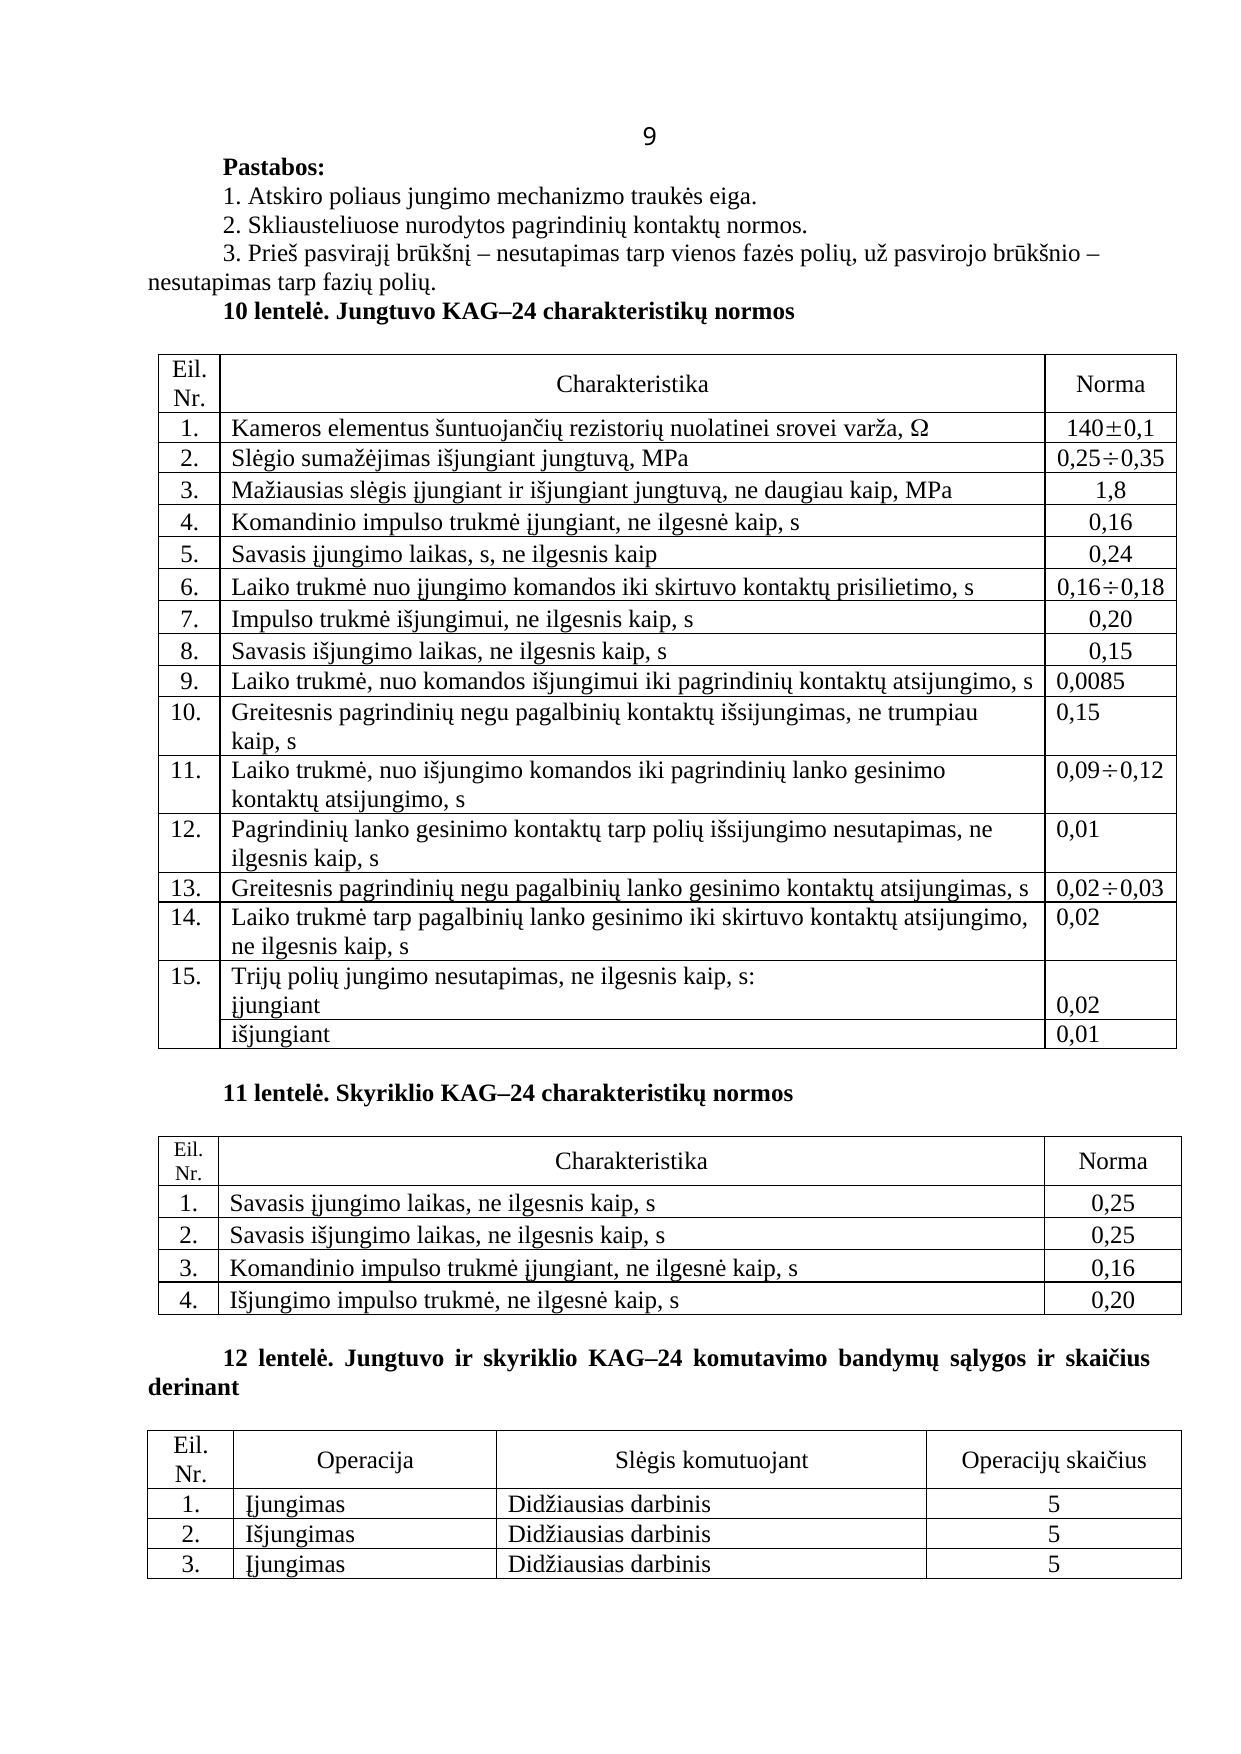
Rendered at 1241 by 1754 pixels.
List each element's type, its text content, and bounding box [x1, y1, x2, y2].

table_cell Greitesnis pagrindinių negu pagalbinių kontaktų išsijungimas, ne trumpiau kaip, s [221, 697, 1044, 754]
table_cell Komandinio impulso trukmė įjungiant, ne ilgesnė kaip, s [221, 505, 1044, 536]
table_cell Išjungimas [234, 1519, 496, 1548]
table_cell išjungiant [221, 1020, 1044, 1048]
table_cell 0,250,35 [1046, 443, 1176, 472]
table_cell 14. [159, 903, 219, 960]
table_cell 0,20 [1046, 601, 1176, 633]
table_cell 1. [159, 1186, 218, 1217]
table_cell Mažiausias slėgis įjungiant ir išjungiant jungtuvą, ne daugiau kaip, MPa [221, 473, 1044, 504]
table_cell Slėgio sumažėjimas išjungiant jungtuvą, MPa [221, 443, 1044, 472]
table_cell 0,15 [1046, 697, 1176, 754]
table_cell 0,15 [1046, 634, 1176, 665]
table_cell Pagrindinių lanko gesinimo kontaktų tarp polių išsijungimo nesutapimas, ne ilgesnis kaip, s [221, 814, 1044, 872]
table_cell 1. [148, 1489, 233, 1518]
table_cell 0,24 [1046, 537, 1176, 568]
text 1. Atskiro poliaus jungimo mechanizmo traukės eiga. [148, 181, 1152, 210]
table_cell 4. [159, 505, 219, 536]
table_cell Laiko trukmė nuo įjungimo komandos iki skirtuvo kontaktų prisilietimo, s [221, 569, 1044, 600]
table_cell 0,20 [1045, 1283, 1181, 1313]
table_cell Trijų polių jungimo nesutapimas, ne ilgesnis kaip, s: įjungiant [221, 961, 1044, 1018]
table_cell 3. [159, 473, 219, 504]
table_cell Savasis įjungimo laikas, ne ilgesnis kaip, s [219, 1186, 1044, 1217]
text 12 lentelė. Jungtuvo ir skyriklio KAG–24 komutavimo bandymų sąlygos ir skaičius derinant [148, 1343, 1152, 1401]
table_cell 0,25 [1045, 1218, 1181, 1249]
table_cell 3. [148, 1549, 233, 1577]
table_header Operacija [234, 1431, 496, 1488]
table_cell 15. [159, 961, 219, 1018]
table_cell 0,160,18 [1046, 569, 1176, 600]
table_cell Laiko trukmė, nuo išjungimo komandos iki pagrindinių lanko gesinimo kontaktų atsijungimo, s [221, 756, 1044, 813]
table_cell 9. [159, 666, 219, 696]
table_header Slėgis komutuojant [497, 1431, 926, 1488]
text Pastabos: [148, 152, 1152, 181]
table_cell 12. [159, 814, 219, 872]
table_cell 8. [159, 634, 219, 665]
table_cell Savasis įjungimo laikas, s, ne ilgesnis kaip [221, 537, 1044, 568]
table_cell 5. [159, 537, 219, 568]
table_header Charakteristika [221, 355, 1044, 412]
table_cell [159, 1019, 219, 1048]
table_cell 5 [927, 1489, 1181, 1518]
table_header Eil. Nr. [148, 1431, 233, 1488]
table_cell 0,090,12 [1046, 756, 1176, 813]
table_cell 2. [159, 1218, 218, 1249]
table_cell 13. [159, 873, 219, 901]
table_cell 1. [159, 413, 219, 442]
table_cell 7. [159, 601, 219, 633]
table_cell Greitesnis pagrindinių negu pagalbinių lanko gesinimo kontaktų atsijungimas, s [221, 873, 1044, 901]
text 10 lentelė. Jungtuvo KAG–24 charakteristikų normos [148, 296, 1152, 325]
table_cell 0,16 [1046, 505, 1176, 536]
table_header Norma [1045, 1137, 1181, 1185]
table_cell 6. [159, 569, 219, 600]
table_header Eil.Nr. [159, 355, 219, 412]
table_cell Laiko trukmė tarp pagalbinių lanko gesinimo iki skirtuvo kontaktų atsijungimo, ne ilgesnis kaip, s [221, 903, 1044, 960]
table_cell Įjungimas [234, 1489, 496, 1518]
table_cell 0,01 [1046, 1020, 1176, 1048]
text 11 lentelė. Skyriklio KAG–24 charakteristikų normos [148, 1078, 1152, 1107]
table_cell Savasis išjungimo laikas, ne ilgesnis kaip, s [221, 634, 1044, 665]
table_cell 0,0085 [1046, 666, 1176, 696]
table_cell 0,25 [1045, 1186, 1181, 1217]
table_cell Didžiausias darbinis [497, 1489, 926, 1518]
table_header Operacijų skaičius [927, 1431, 1181, 1488]
table_cell 10. [159, 697, 219, 754]
table_header Norma [1046, 355, 1176, 412]
table_cell Didžiausias darbinis [497, 1519, 926, 1548]
table_cell 2. [159, 443, 219, 472]
table_cell Kameros elementus šuntuojančių rezistorių nuolatinei srovei varža,  [221, 413, 1044, 442]
table_cell 5 [927, 1519, 1181, 1548]
table_cell Impulso trukmė išjungimui, ne ilgesnis kaip, s [221, 601, 1044, 633]
table_header Charakteristika [219, 1137, 1044, 1185]
table_cell Įjungimas [234, 1549, 496, 1577]
table_cell Savasis išjungimo laikas, ne ilgesnis kaip, s [219, 1218, 1044, 1249]
table_cell 2. [148, 1519, 233, 1548]
table_cell 0,01 [1046, 814, 1176, 872]
table_cell 3. [159, 1250, 218, 1281]
table_cell Komandinio impulso trukmė įjungiant, ne ilgesnė kaip, s [219, 1250, 1044, 1281]
text 2. Skliausteliuose nurodytos pagrindinių kontaktų normos. [148, 210, 1152, 238]
table_cell 1400,1 [1046, 413, 1176, 442]
table_cell Didžiausias darbinis [497, 1549, 926, 1577]
text 3. Prieš pasvirajį brūkšnį – nesutapimas tarp vienos fazės polių, už pasvirojo brūkšnio – nesutapimas tarp fazių polių. [148, 238, 1152, 296]
table_header Eil. Nr. [159, 1137, 218, 1185]
table_cell 5 [927, 1549, 1181, 1577]
table_cell Išjungimo impulso trukmė, ne ilgesnė kaip, s [219, 1283, 1044, 1313]
table_cell 1,8 [1046, 473, 1176, 504]
table_cell 0,16 [1045, 1250, 1181, 1281]
table_cell 11. [159, 756, 219, 813]
table_cell 0,02 [1046, 961, 1176, 1018]
table_cell 4. [159, 1283, 218, 1313]
table_cell 0,020,03 [1046, 873, 1176, 901]
table_cell 0,02 [1046, 903, 1176, 960]
table_cell Laiko trukmė, nuo komandos išjungimui iki pagrindinių kontaktų atsijungimo, s [221, 666, 1044, 696]
